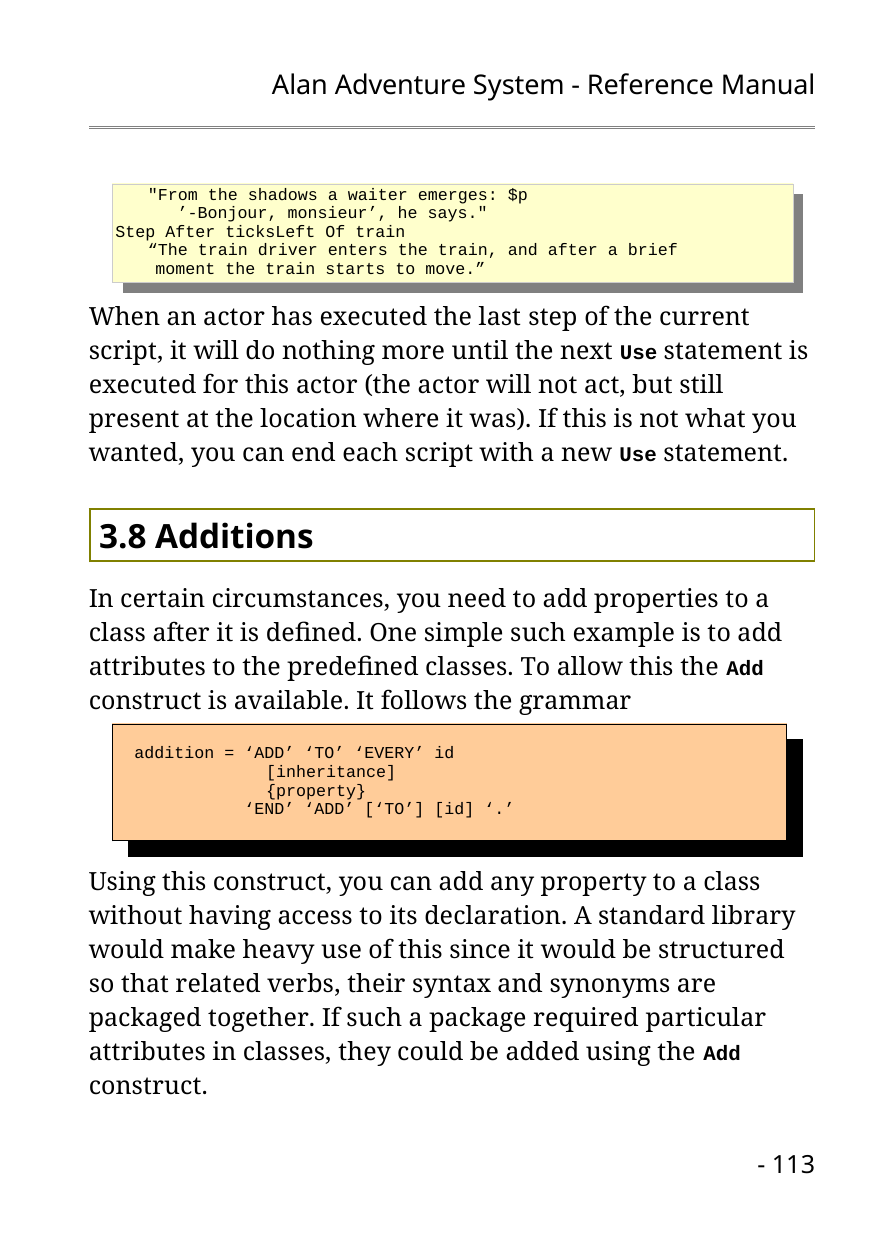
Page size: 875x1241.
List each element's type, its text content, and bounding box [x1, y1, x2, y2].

text "From the shadows a waiter emerges: $p ’-Bonjour, monsieur’, he says." [113, 185, 793, 221]
text In certain circumstances, you need to add properties to a class after it is defined. One simple such example is to add attributes to the predefined classes. To allow this the Add construct is available. It follows the grammar [88, 581, 815, 717]
text Step After ticksLeft Of train “The train driver enters the train, and after a brief moment the train starts to move.” [113, 221, 793, 282]
text When an actor has executed the last step of the current script, it will do noth­ing more until the next Use statement is executed for this actor (the actor will not act, but still present at the location where it was). If this is not what you wanted, you can end each script with a new Use statement. [88, 299, 815, 469]
text addition = ‘ADD’ ‘TO’ ‘EVERY’ id [inheritance] {property} ‘END’ ‘ADD’ [‘TO’] [id] ‘.’ [113, 725, 786, 840]
subtitle Additions [91, 510, 814, 560]
text Using this construct, you can add any property to a class without having access to its declaration. A standard library would make heavy use of this since it would be structured so that related verbs, their syntax and synonyms are packaged together. If such a package required particular attributes in classes, they could be added using the Add construct. [88, 864, 815, 1102]
